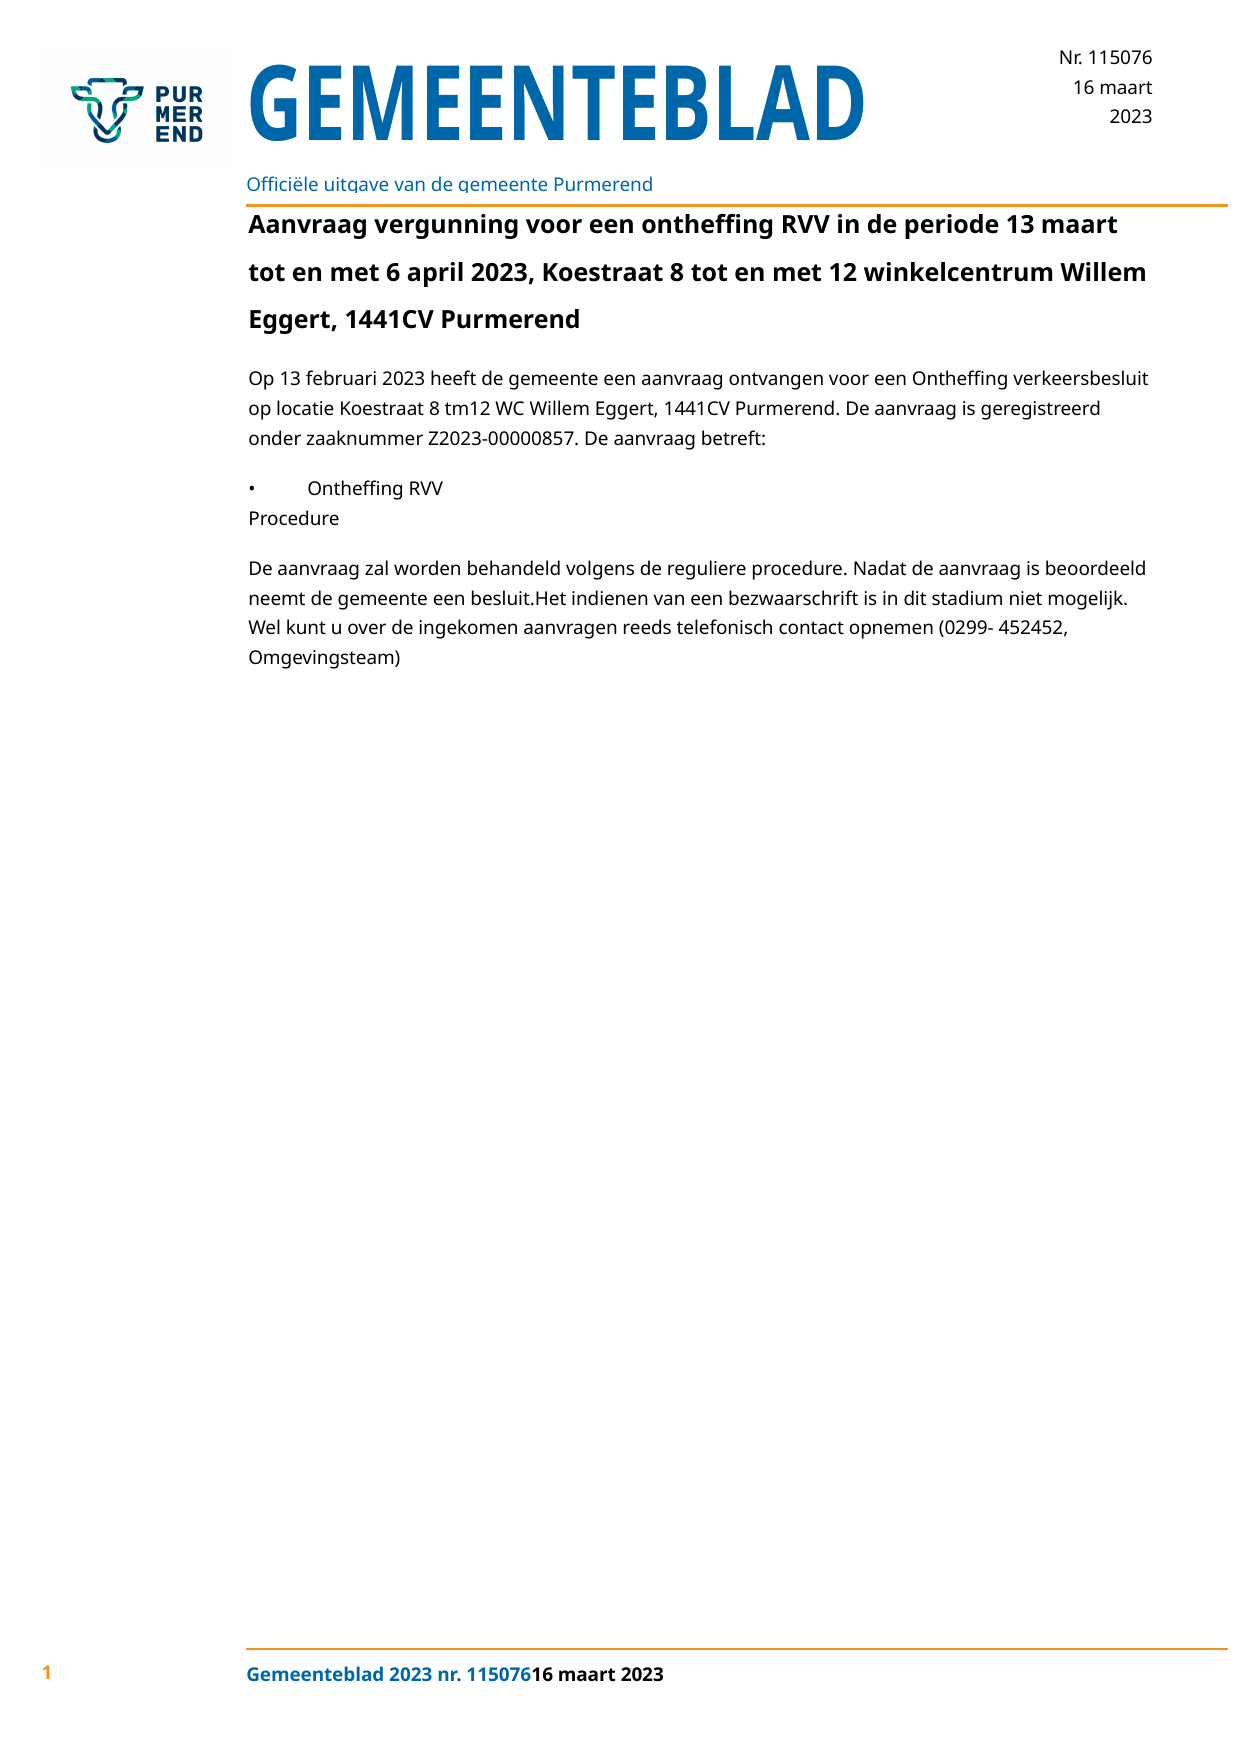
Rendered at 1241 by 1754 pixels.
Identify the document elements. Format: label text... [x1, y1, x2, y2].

text Aanvraag vergunning voor een ontheffing RVV in de periode 13 maart tot en met 6 april 2023, Koestraat 8 tot en met 12 winkelcentrum Willem Eggert, 1441CV Purmerend [248, 207, 1152, 336]
text Op 13 februari 2023 heeft de gemeente een aanvraag ontvangen voor een Ontheffing verkeersbesluit op locatie Koestraat 8 tm12 WC Willem Eggert, 1441CV Purmerend. De aanvraag is geregistreerd onder zaaknummer Z2023-00000857. De aanvraag betreft: [248, 366, 1152, 450]
text De aanvraag zal worden behandeld volgens de reguliere procedure. Nadat de aanvraag is beoordeeld neemt de gemeente een besluit.Het indienen van een bezwaarschrift is in dit stadium niet mogelijk. Wel kunt u over de ingekomen aanvragen reeds telefonisch contact opnemen (0299- 452452, Omgevingsteam) [248, 555, 1152, 669]
picture [41, 47, 231, 172]
list Ontheffing RVV [248, 475, 1152, 501]
text Procedure [248, 505, 1152, 530]
